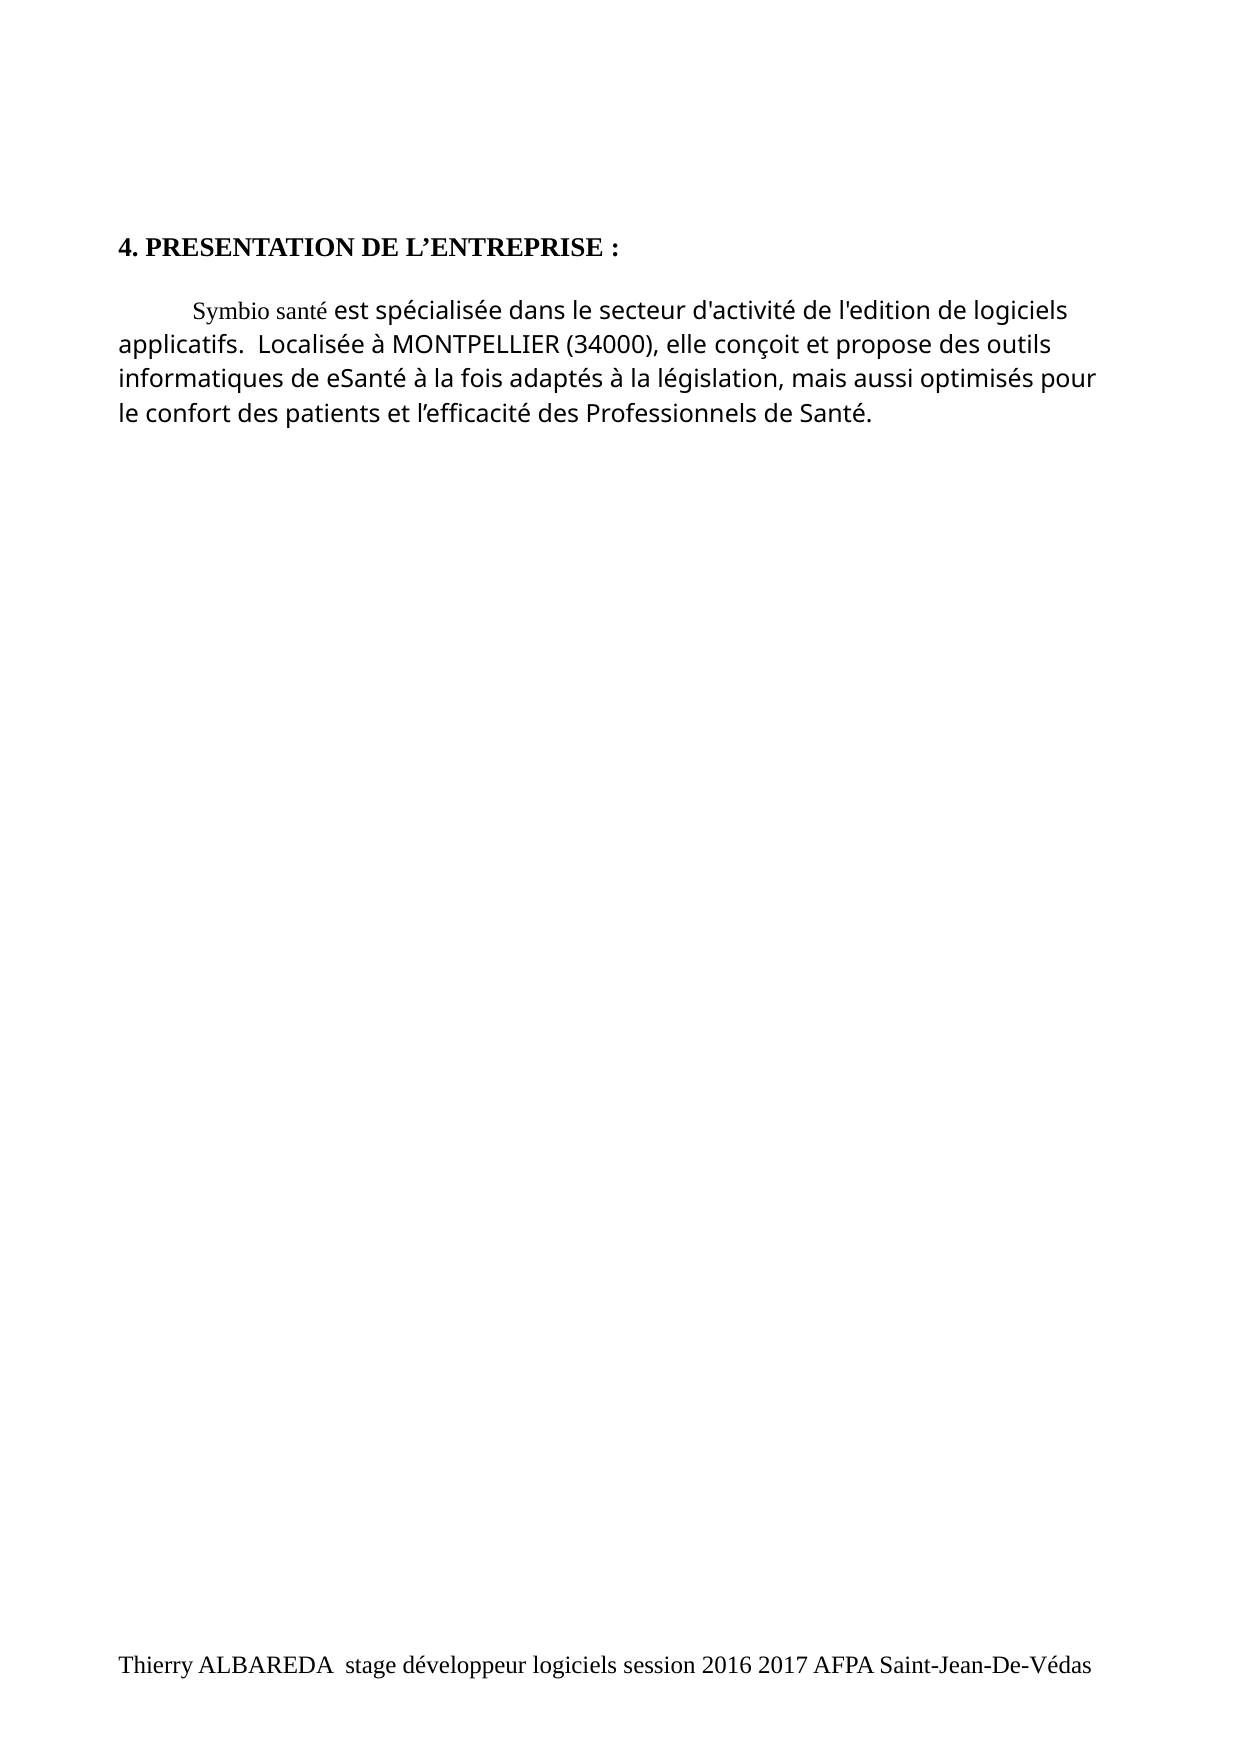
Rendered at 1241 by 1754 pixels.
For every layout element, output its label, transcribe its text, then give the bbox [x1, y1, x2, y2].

text Symbio santé est spécialisée dans le secteur d'activité de l'edition de logiciels applicatifs. Localisée à MONTPELLIER (34000), elle conçoit et propose des outils informatiques de eSanté à la fois adaptés à la législation, mais aussi optimisés pour le confort des patients et l’efficacité des Professionnels de Santé. [118, 293, 1122, 429]
text 4. PRESENTATION DE L’ENTREPRISE : [118, 231, 1122, 262]
